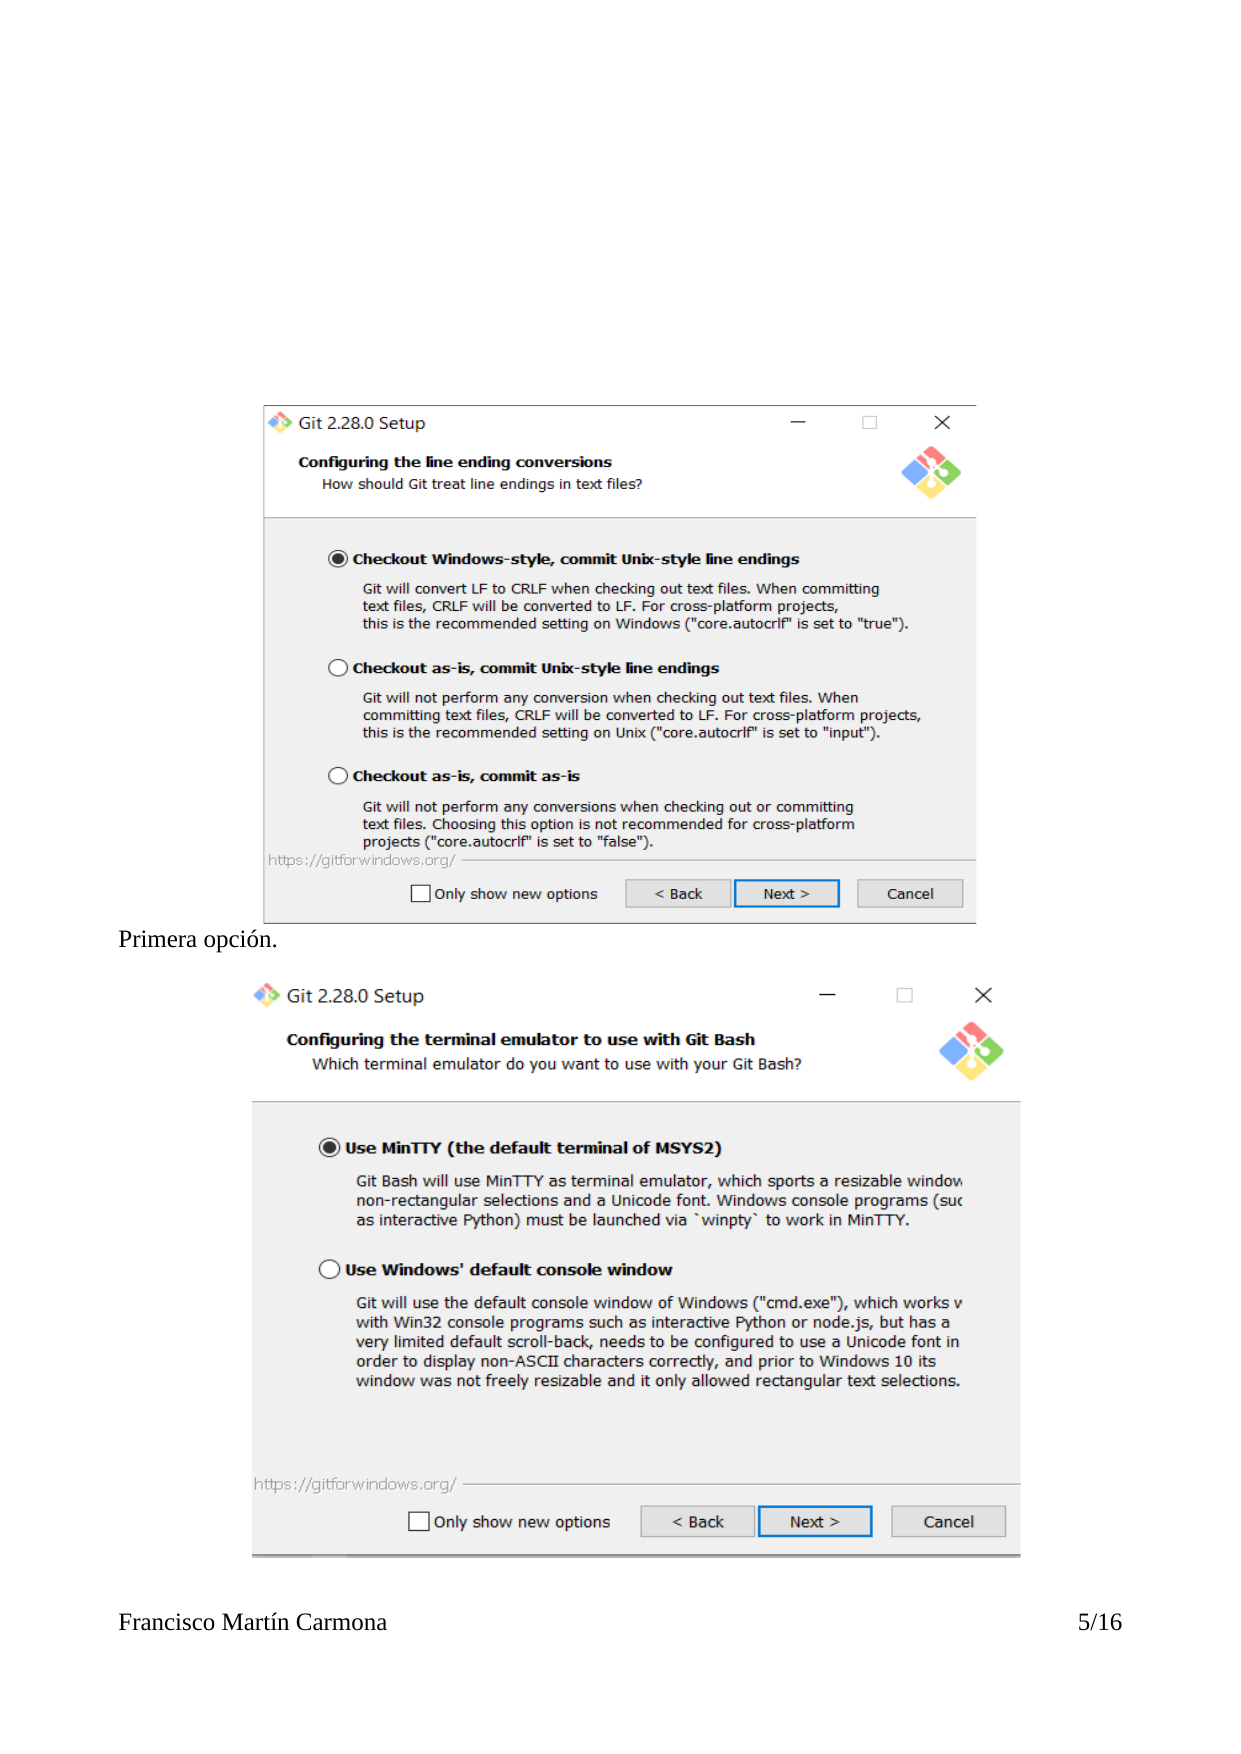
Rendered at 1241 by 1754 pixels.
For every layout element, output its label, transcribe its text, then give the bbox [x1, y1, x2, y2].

picture [251, 977, 1021, 1558]
picture [263, 405, 977, 924]
text Primera opción. [118, 924, 1122, 953]
